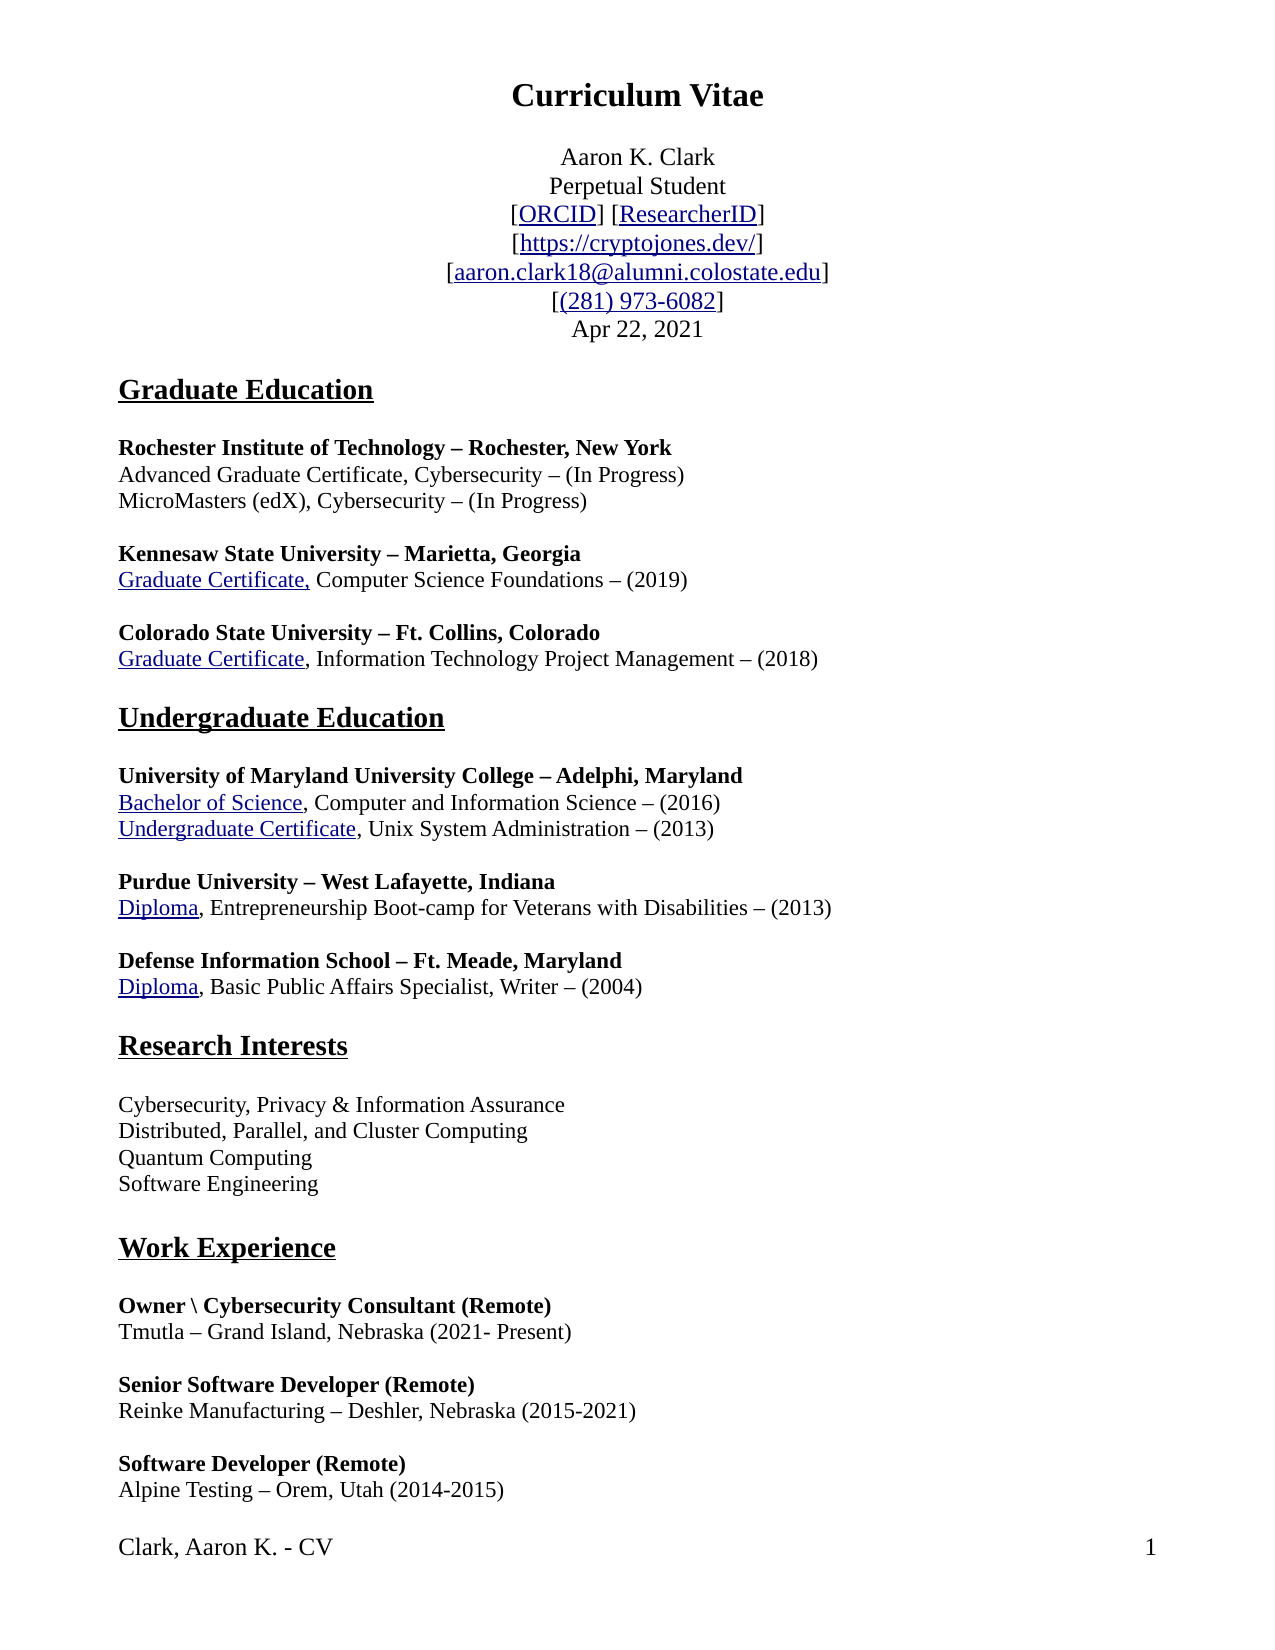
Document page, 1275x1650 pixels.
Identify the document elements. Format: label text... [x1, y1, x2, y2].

text [https://cryptojones.dev/] [118, 228, 1157, 257]
text Owner \ Cybersecurity Consultant (Remote) [118, 1292, 1157, 1318]
text Software Developer (Remote) [118, 1450, 1157, 1477]
text Advanced Graduate Certificate, Cybersecurity – (In Progress) [118, 461, 1157, 487]
text Rochester Institute of Technology – Rochester, New York [118, 434, 1157, 461]
text Purdue University – West Lafayette, Indiana [118, 868, 1157, 894]
text [(281) 973-6082] [118, 286, 1157, 314]
text MicroMasters (edX), Cybersecurity – (In Progress) [118, 487, 1157, 513]
text Senior Software Developer (Remote) [118, 1371, 1157, 1397]
text Cybersecurity, Privacy & Information Assurance [118, 1091, 1157, 1117]
text Undergraduate Education [118, 700, 1157, 734]
text Diploma, Entrepreneurship Boot-camp for Veterans with Disabilities – (2013) [118, 894, 1157, 921]
text [ORCID] [ResearcherID] [118, 199, 1157, 228]
text Bachelor of Science, Computer and Information Science – (2016) [118, 789, 1157, 815]
text Work Experience [118, 1230, 1157, 1263]
text Perpetual Student [118, 171, 1157, 199]
text University of Maryland University College – Adelphi, Maryland [118, 763, 1157, 789]
text Reinke Manufacturing – Deshler, Nebraska (2015-2021) [118, 1397, 1157, 1424]
text Colorado State University – Ft. Collins, Colorado [118, 619, 1157, 645]
text Aaron K. Clark [118, 142, 1157, 171]
text Tmutla – Grand Island, Nebraska (2021- Present) [118, 1318, 1157, 1345]
text [aaron.clark18@alumni.colostate.edu] [118, 257, 1157, 286]
text Alpine Testing – Orem, Utah (2014-2015) [118, 1477, 1157, 1503]
text Kennesaw State University – Marietta, Georgia [118, 540, 1157, 566]
text Graduate Education [118, 372, 1157, 434]
text Undergraduate Certificate, Unix System Administration – (2013) [118, 815, 1157, 842]
text Distributed, Parallel, and Cluster Computing [118, 1117, 1157, 1143]
text Research Interests [118, 1028, 1157, 1062]
text Graduate Certificate, Information Technology Project Management – (2018) [118, 645, 1157, 672]
text Curriculum Vitae [118, 75, 1157, 113]
text Apr 22, 2021 [118, 314, 1157, 343]
text Graduate Certificate, Computer Science Foundations – (2019) [118, 566, 1157, 592]
text Software Engineering [118, 1170, 1157, 1196]
text Diploma, Basic Public Affairs Specialist, Writer – (2004) [118, 973, 1157, 1000]
text Quantum Computing [118, 1143, 1157, 1170]
text Defense Information School – Ft. Meade, Maryland [118, 947, 1157, 973]
